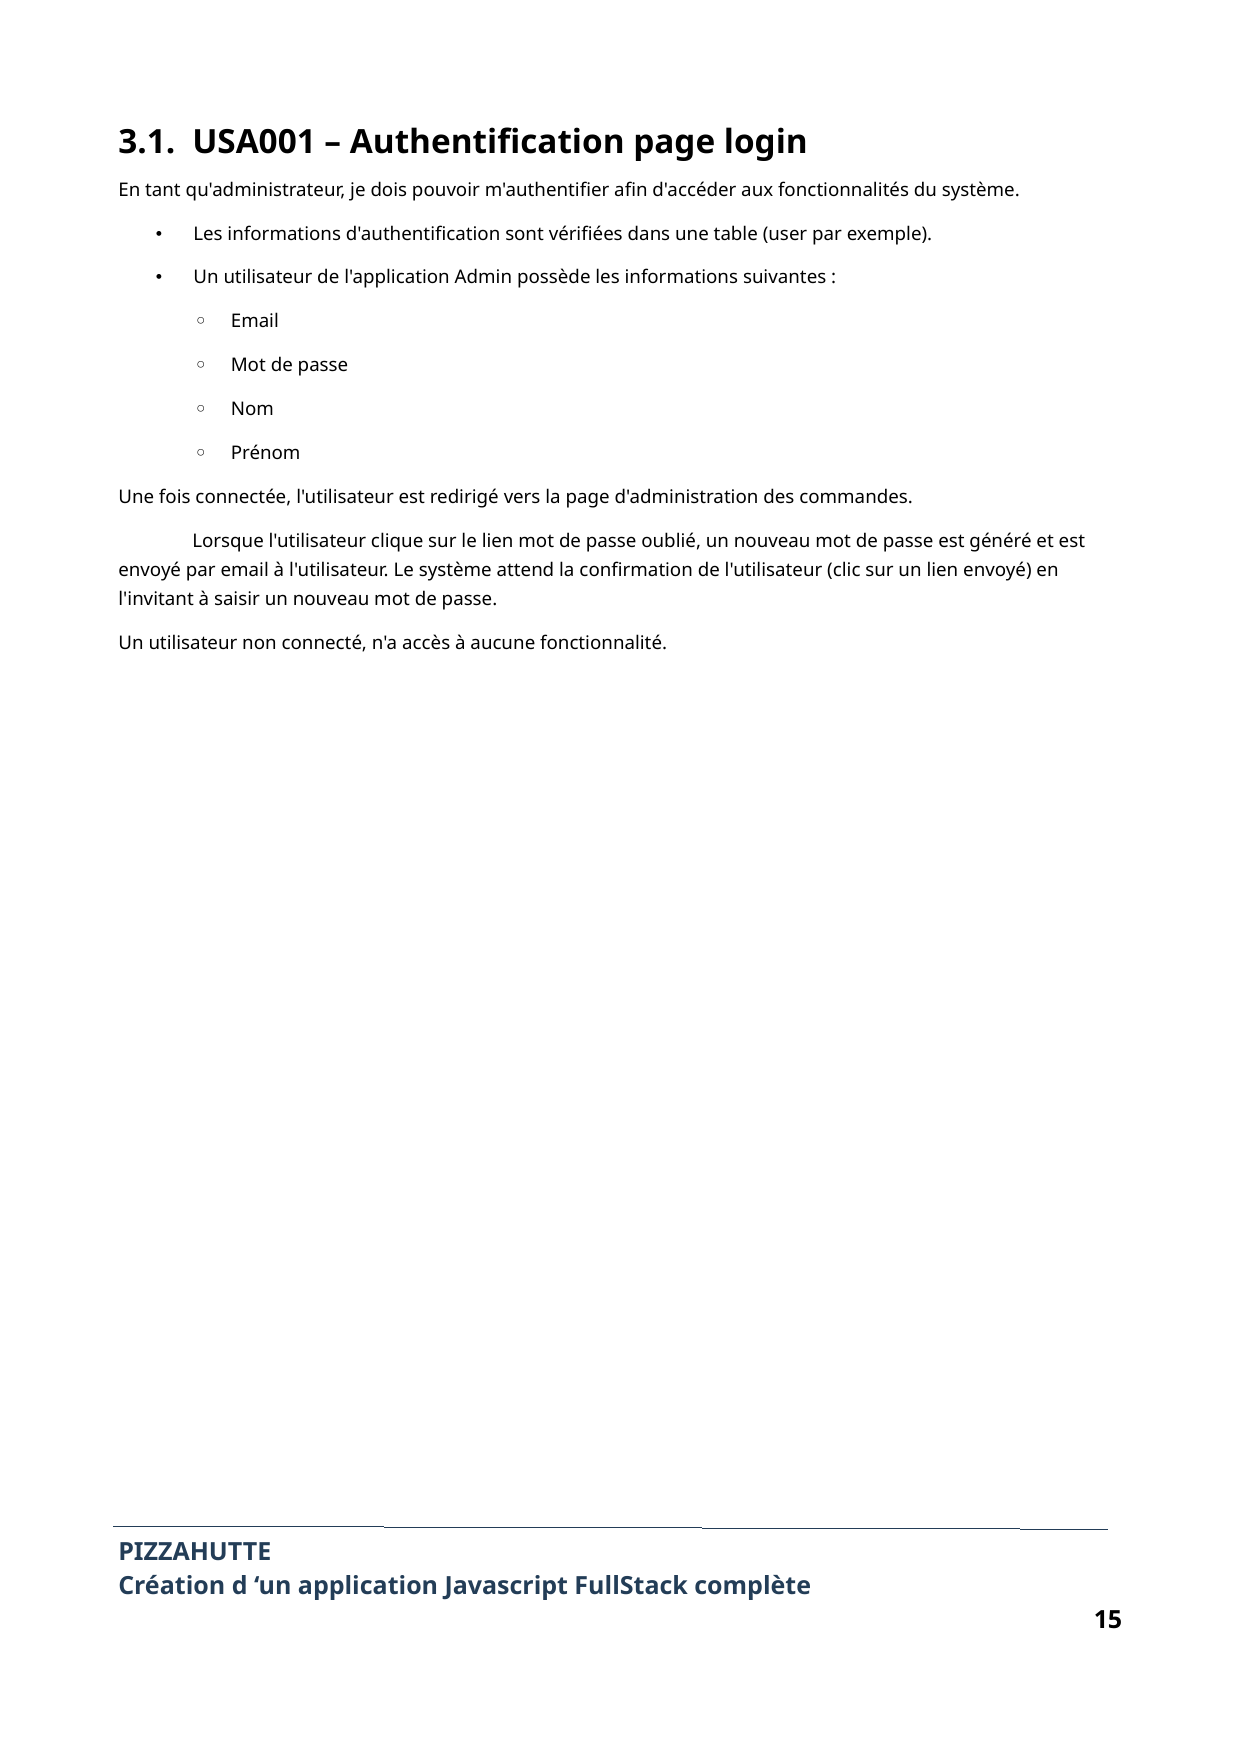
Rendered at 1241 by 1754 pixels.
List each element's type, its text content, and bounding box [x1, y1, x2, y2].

text Une fois connectée, l'utilisateur est redirigé vers la page d'administration des commandes. [118, 483, 1122, 508]
text Lorsque l'utilisateur clique sur le lien mot de passe oublié, un nouveau mot de passe est généré et est envoyé par email à l'utilisateur. Le système attend la confirmation de l'utilisateur (clic sur un lien envoyé) en l'invitant à saisir un nouveau mot de passe. [118, 527, 1122, 611]
list Prénom [193, 439, 1122, 465]
text Un utilisateur non connecté, n'a accès à aucune fonctionnalité. [118, 629, 1122, 655]
list Nom [193, 395, 1122, 421]
subtitle USA001 – Authentification page login [118, 118, 1122, 163]
list Mot de passe [193, 351, 1122, 377]
list Email [193, 308, 1122, 333]
text En tant qu'administrateur, je dois pouvoir m'authentifier afin d'accéder aux fonctionnalités du système. [118, 176, 1122, 202]
list Un utilisateur de l'application Admin possède les informations suivantes : [156, 264, 1122, 289]
list Les informations d'authentification sont vérifiées dans une table (user par exemple). [156, 220, 1122, 245]
